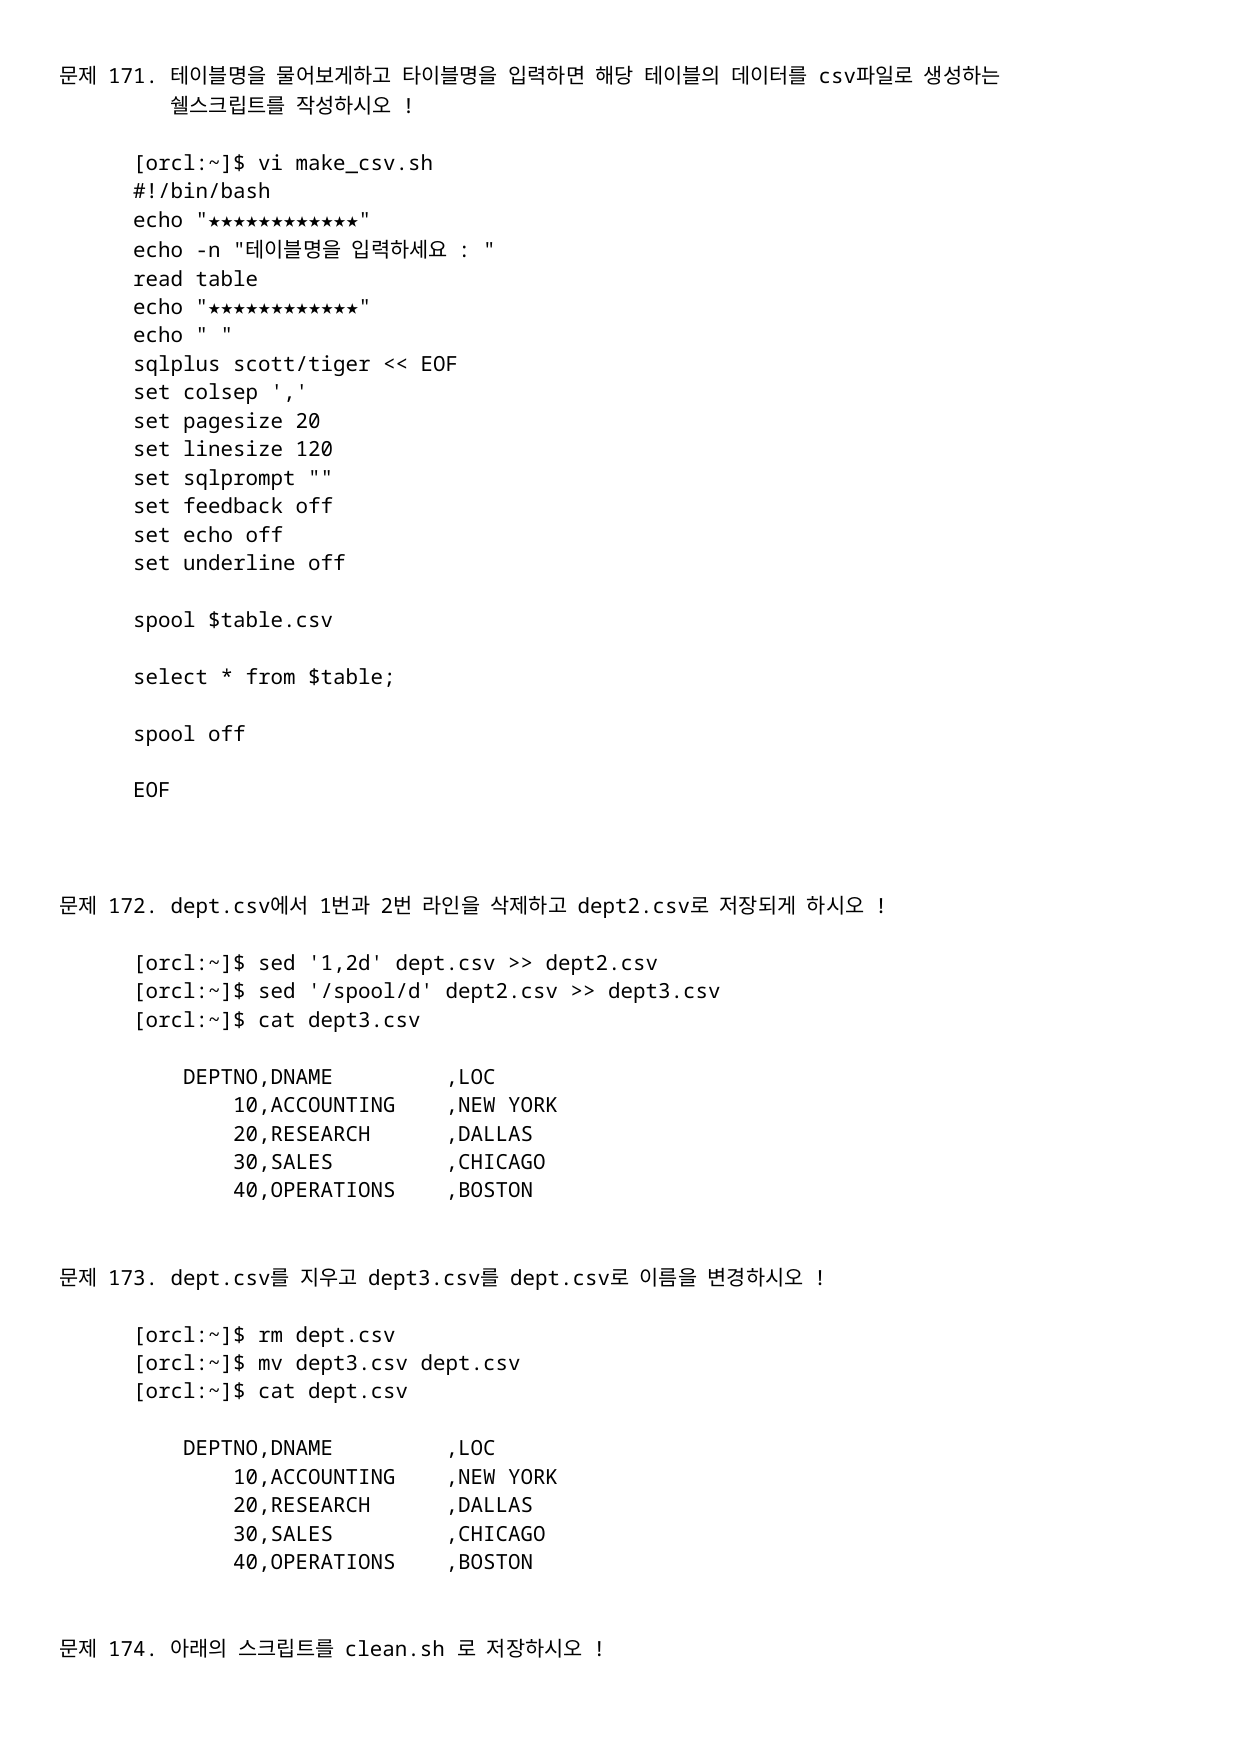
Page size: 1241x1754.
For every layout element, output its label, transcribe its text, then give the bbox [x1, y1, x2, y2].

text [orcl:~]$ mv dept3.csv dept.csv [59, 1348, 1180, 1377]
text echo "★★★★★★★★★★★★" [59, 292, 1180, 321]
text 쉘스크립트를 작성하시오 ! [59, 89, 1180, 120]
text 30,SALES ,CHICAGO [59, 1519, 1180, 1547]
text spool off [59, 719, 1180, 747]
text 30,SALES ,CHICAGO [59, 1147, 1180, 1176]
text set echo off [59, 520, 1180, 548]
text 10,ACCOUNTING ,NEW YORK [59, 1462, 1180, 1490]
text 40,OPERATIONS ,BOSTON [59, 1176, 1180, 1204]
text echo -n "테이블명을 입력하세요 : " [59, 233, 1180, 264]
text set pagesize 20 [59, 406, 1180, 434]
text [orcl:~]$ sed '/spool/d' dept2.csv >> dept3.csv [59, 977, 1180, 1005]
text [orcl:~]$ vi make_csv.sh [59, 148, 1180, 177]
text echo "★★★★★★★★★★★★" [59, 205, 1180, 233]
text 문제 172. dept.csv에서 1번과 2번 라인을 삭제하고 dept2.csv로 저장되게 하시오 ! [59, 889, 1180, 920]
text sqlplus scott/tiger << EOF [59, 349, 1180, 377]
text read table [59, 264, 1180, 292]
text set linesize 120 [59, 434, 1180, 463]
text [orcl:~]$ rm dept.csv [59, 1320, 1180, 1348]
text spool $table.csv [59, 605, 1180, 633]
text set sqlprompt "" [59, 463, 1180, 491]
text 문제 171. 테이블명을 물어보게하고 타이블명을 입력하면 해당 테이블의 데이터를 csv파일로 생성하는 [59, 59, 1180, 89]
text 문제 174. 아래의 스크립트를 clean.sh 로 저장하시오 ! [59, 1632, 1180, 1663]
text set colsep ',' [59, 377, 1180, 406]
text set feedback off [59, 491, 1180, 520]
text 10,ACCOUNTING ,NEW YORK [59, 1090, 1180, 1119]
text [orcl:~]$ sed '1,2d' dept.csv >> dept2.csv [59, 948, 1180, 977]
text 문제 173. dept.csv를 지우고 dept3.csv를 dept.csv로 이름을 변경하시오 ! [59, 1261, 1180, 1291]
text #!/bin/bash [59, 177, 1180, 205]
text [orcl:~]$ cat dept3.csv [59, 1005, 1180, 1033]
text select * from $table; [59, 662, 1180, 690]
text set underline off [59, 548, 1180, 577]
text DEPTNO,DNAME ,LOC [59, 1062, 1180, 1090]
text EOF [59, 776, 1180, 804]
text DEPTNO,DNAME ,LOC [59, 1433, 1180, 1462]
text 40,OPERATIONS ,BOSTON [59, 1547, 1180, 1576]
text 20,RESEARCH ,DALLAS [59, 1490, 1180, 1519]
text 20,RESEARCH ,DALLAS [59, 1119, 1180, 1147]
text echo " " [59, 321, 1180, 349]
text [orcl:~]$ cat dept.csv [59, 1377, 1180, 1405]
